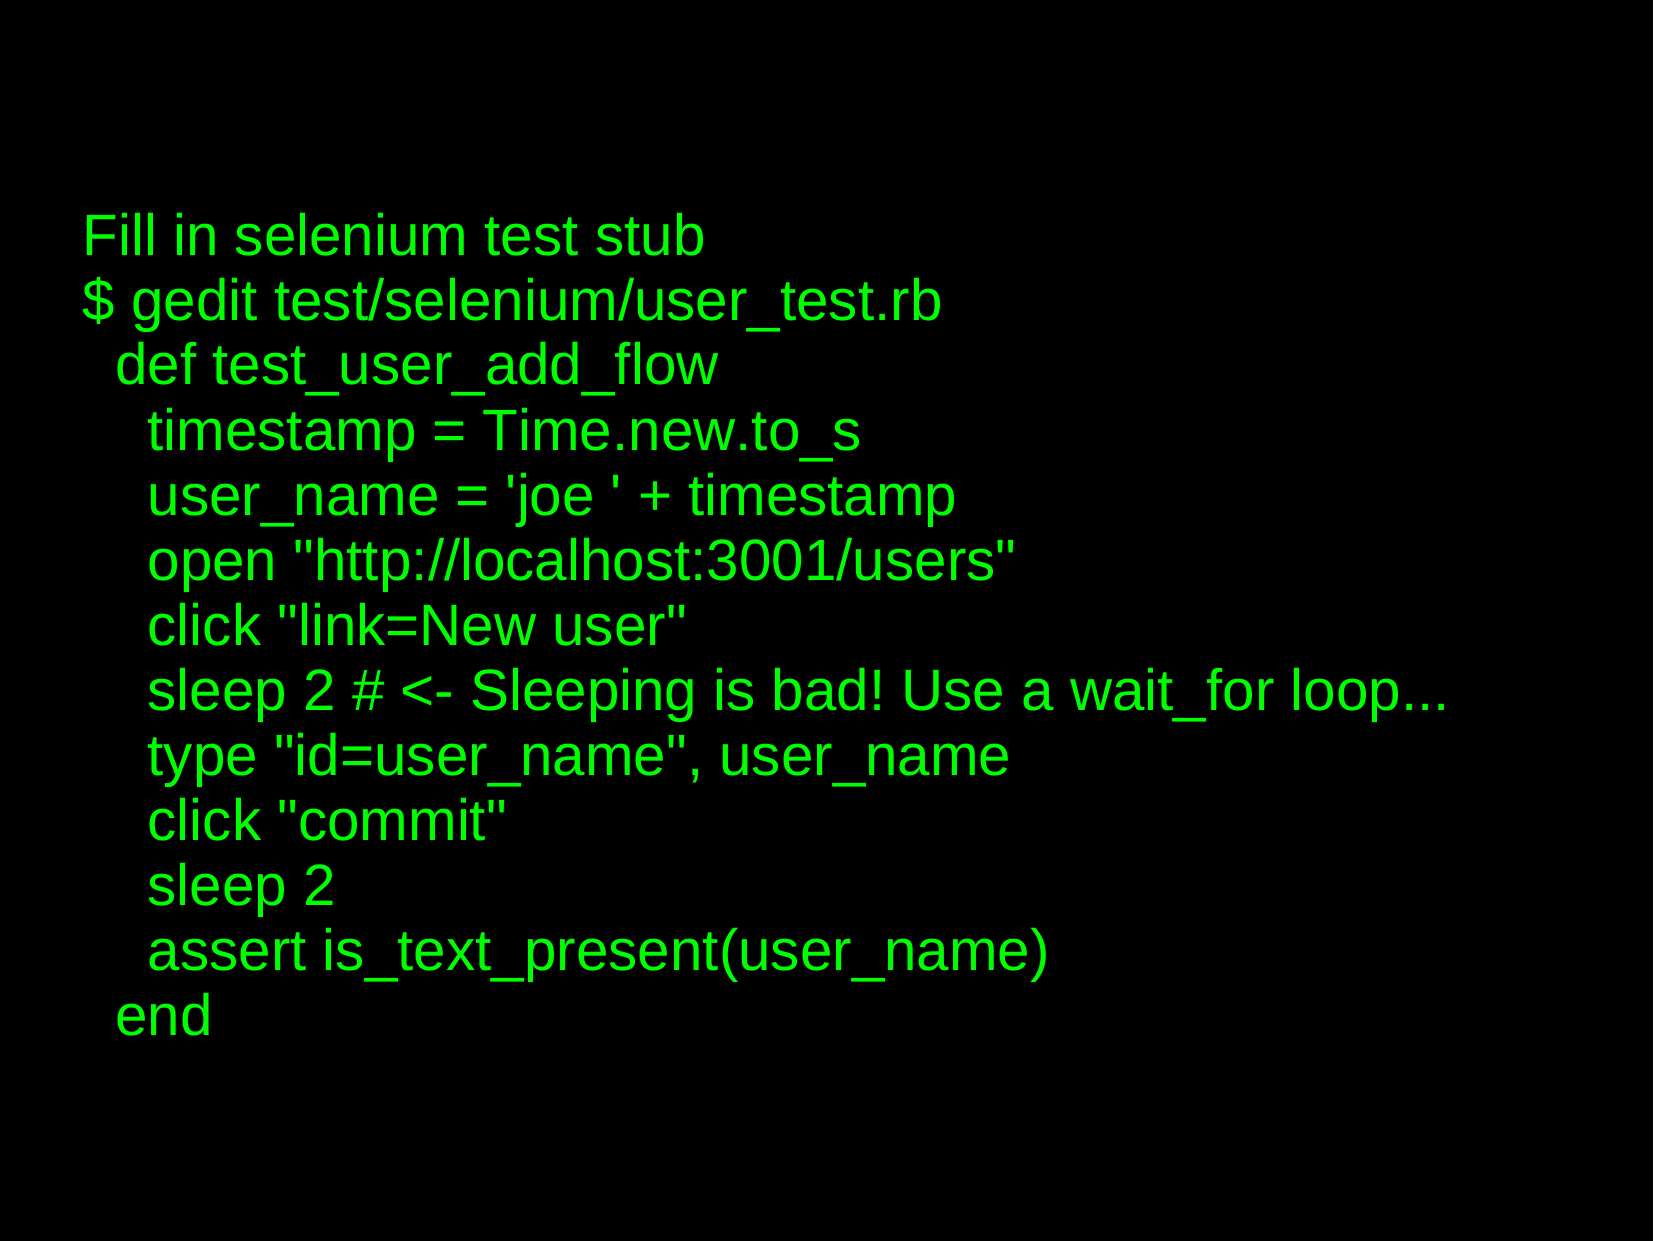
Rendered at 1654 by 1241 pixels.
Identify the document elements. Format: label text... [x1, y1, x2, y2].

title Fill in selenium test stub $ gedit test/selenium/user_test.rb def test_user_add_flow timestamp = Time.new.to_s user_name = 'joe ' + timestamp open "http://localhost:3001/users" click "link=New user" sleep 2 # <- Sleeping is bad! Use a wait_for loop... type "id=user_name", user_name click "commit" sleep 2 assert is_text_present(user_name) end [82, 49, 1571, 1201]
